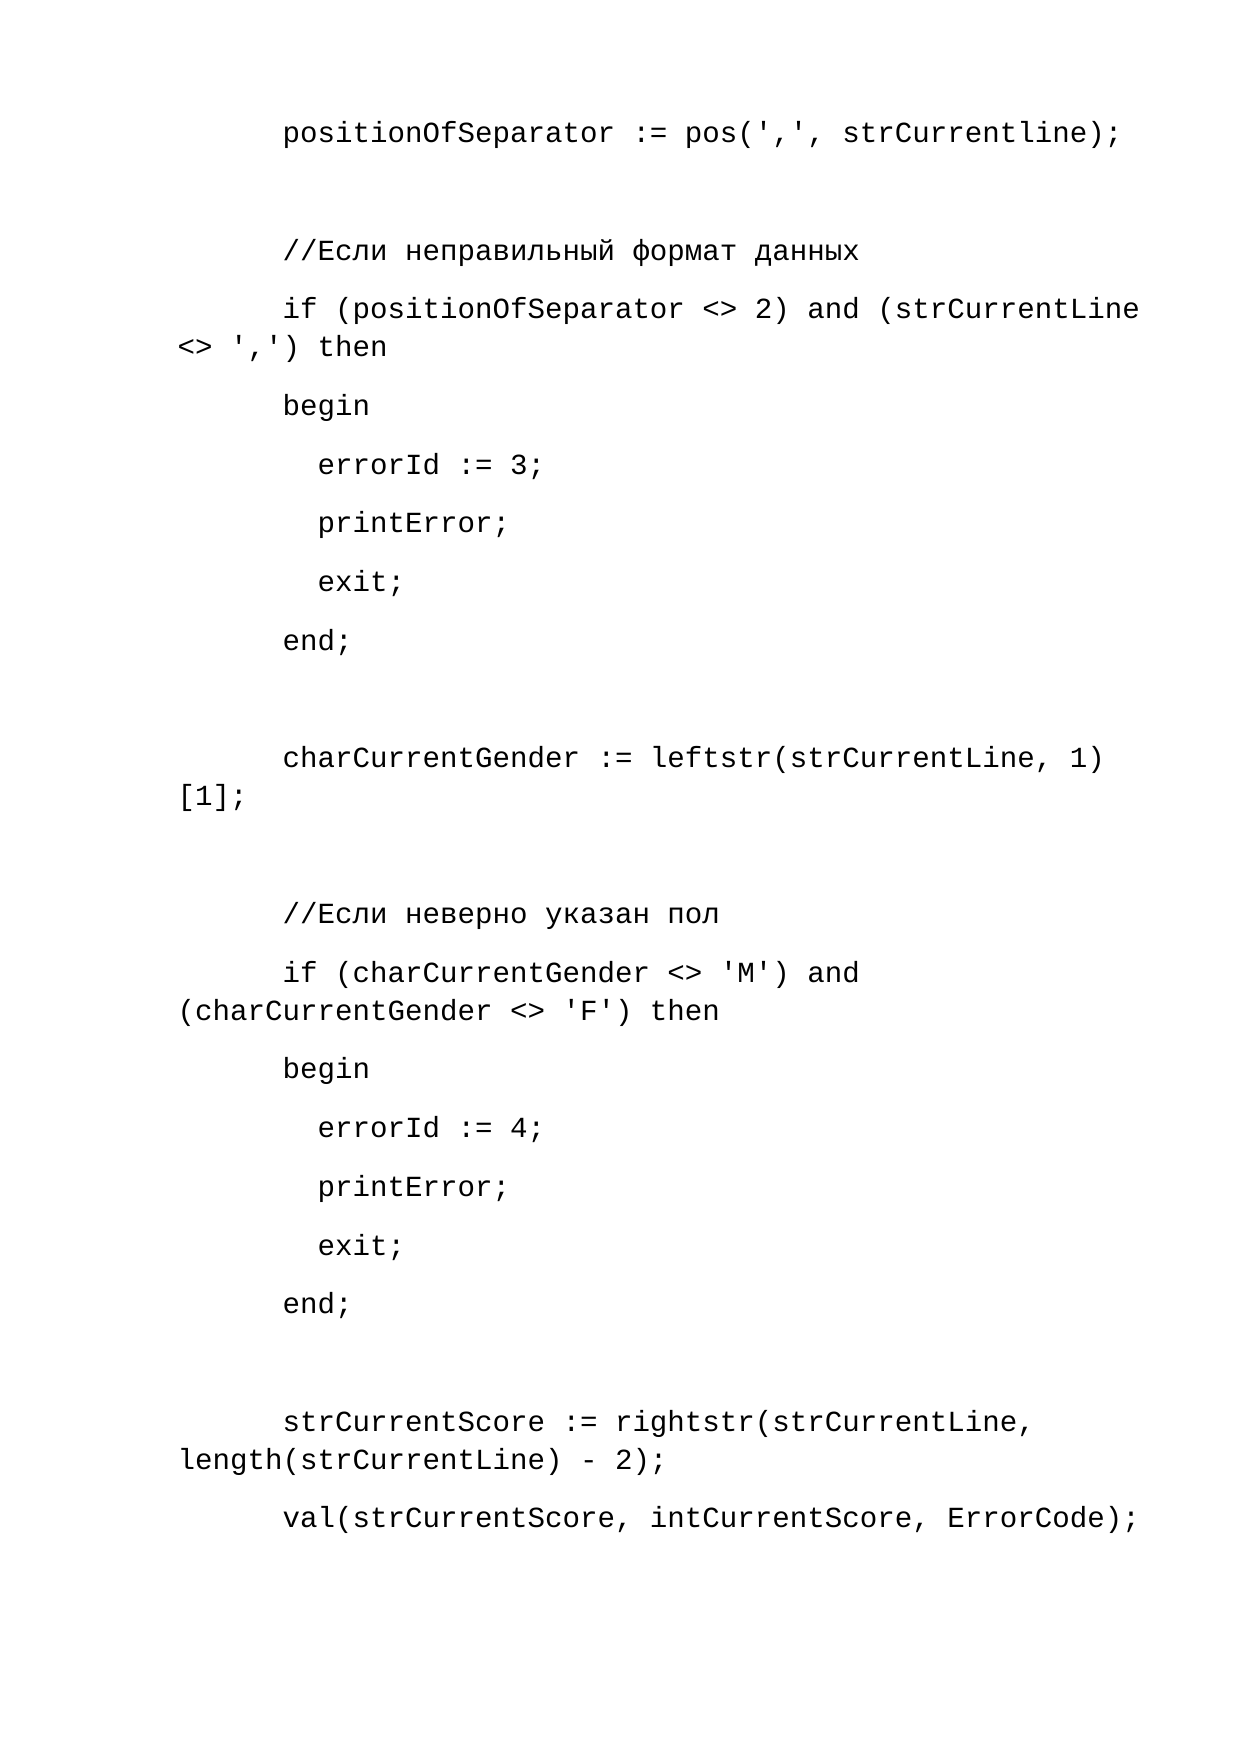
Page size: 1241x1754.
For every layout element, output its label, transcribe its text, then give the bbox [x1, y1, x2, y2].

text printError; [177, 508, 1152, 542]
text if (positionOfSeparator <> 2) and (strCurrentLine <> ',') then [177, 294, 1152, 365]
text begin [177, 1054, 1152, 1087]
text errorId := 4; [177, 1113, 1152, 1146]
text val(strCurrentScore, intCurrentScore, ErrorCode); [177, 1503, 1152, 1537]
text end; [177, 1289, 1152, 1322]
text strCurrentScore := rightstr(strCurrentLine, length(strCurrentLine) - 2); [177, 1407, 1152, 1478]
text begin [177, 391, 1152, 424]
text end; [177, 626, 1152, 659]
text exit; [177, 567, 1152, 600]
text exit; [177, 1231, 1152, 1264]
text //Если неверно указан пол [177, 899, 1152, 932]
text if (charCurrentGender <> 'M') and (charCurrentGender <> 'F') then [177, 958, 1152, 1029]
text errorId := 3; [177, 450, 1152, 483]
text charCurrentGender := leftstr(strCurrentLine, 1)[1]; [177, 743, 1152, 814]
text positionOfSeparator := pos(',', strCurrentline); [177, 118, 1152, 151]
text //Если неправильный формат данных [177, 236, 1152, 269]
text printError; [177, 1172, 1152, 1205]
